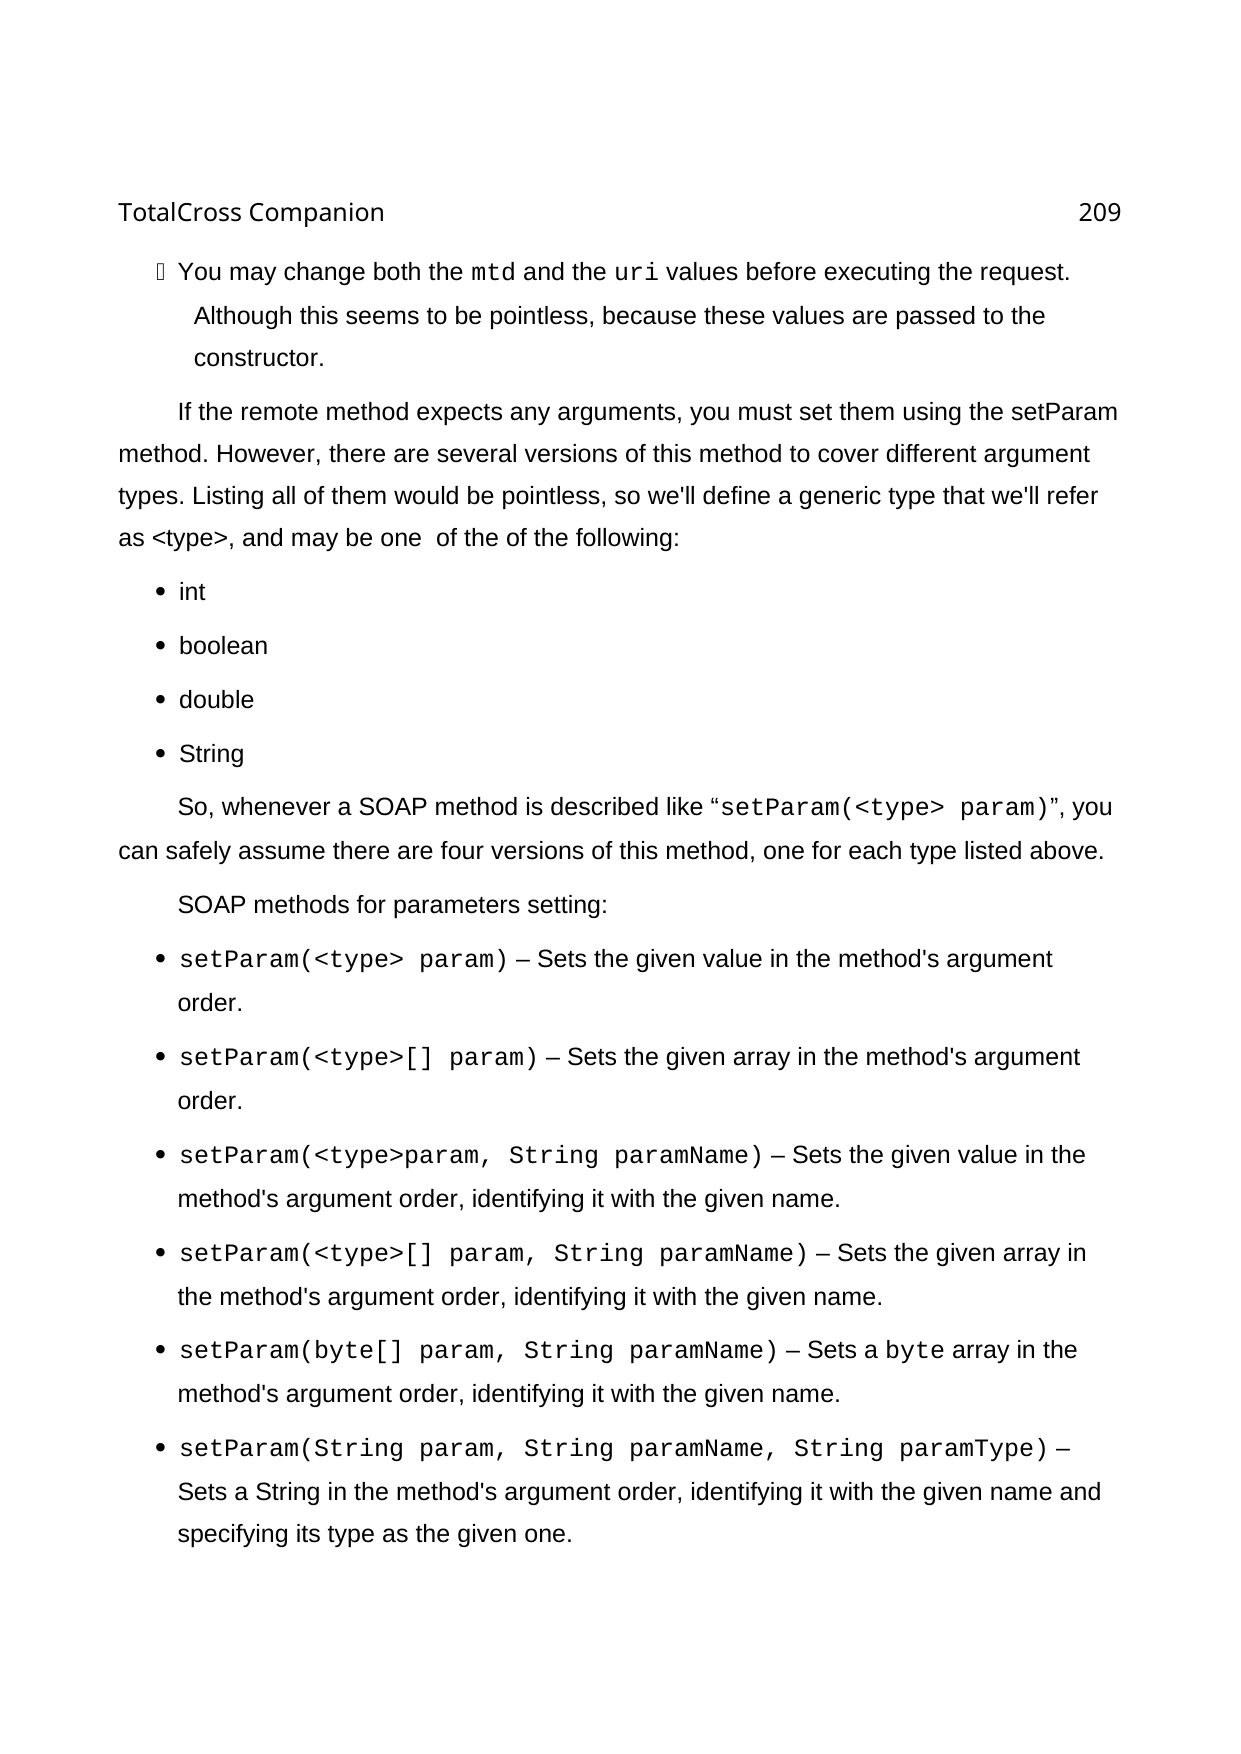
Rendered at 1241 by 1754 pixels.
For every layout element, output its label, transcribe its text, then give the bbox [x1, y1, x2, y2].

list setParam(<type>[] param, String paramName) – Sets the given array in the method's argument order, identifying it with the given name. [156, 1238, 1122, 1310]
text So, whenever a SOAP method is described like “setParam(<type> param)”, you can safely assume there are four versions of this method, one for each type listed above. [118, 793, 1122, 865]
list setParam(String param, String paramName, String paramType) – Sets a String in the method's argument order, identifying it with the given name and specifying its type as the given one. [156, 1434, 1122, 1548]
list setParam(<type>param, String paramName) – Sets the given value in the method's argument order, identifying it with the given name. [156, 1141, 1122, 1213]
list boolean [156, 632, 1122, 660]
list setParam(byte[] param, String paramName) – Sets a byte array in the method's argument order, identifying it with the given name. [156, 1336, 1122, 1408]
text SOAP methods for parameters setting: [118, 891, 1122, 919]
list setParam(<type> param) – Sets the given value in the method's argument order. [156, 945, 1122, 1017]
list You may change both the mtd and the uri values before executing the request. Although this seems to be pointless, because these values are passed to the constructor. [156, 258, 1122, 372]
list String [156, 739, 1122, 767]
list setParam(<type>[] param) – Sets the given array in the method's argument order. [156, 1043, 1122, 1115]
list double [156, 686, 1122, 714]
list int [156, 578, 1122, 606]
text If the remote method expects any arguments, you must set them using the setParam method. However, there are several versions of this method to cover different argument types. Listing all of them would be pointless, so we'll define a generic type that we'll refer as <type>, and may be one of the of the following: [118, 398, 1122, 552]
